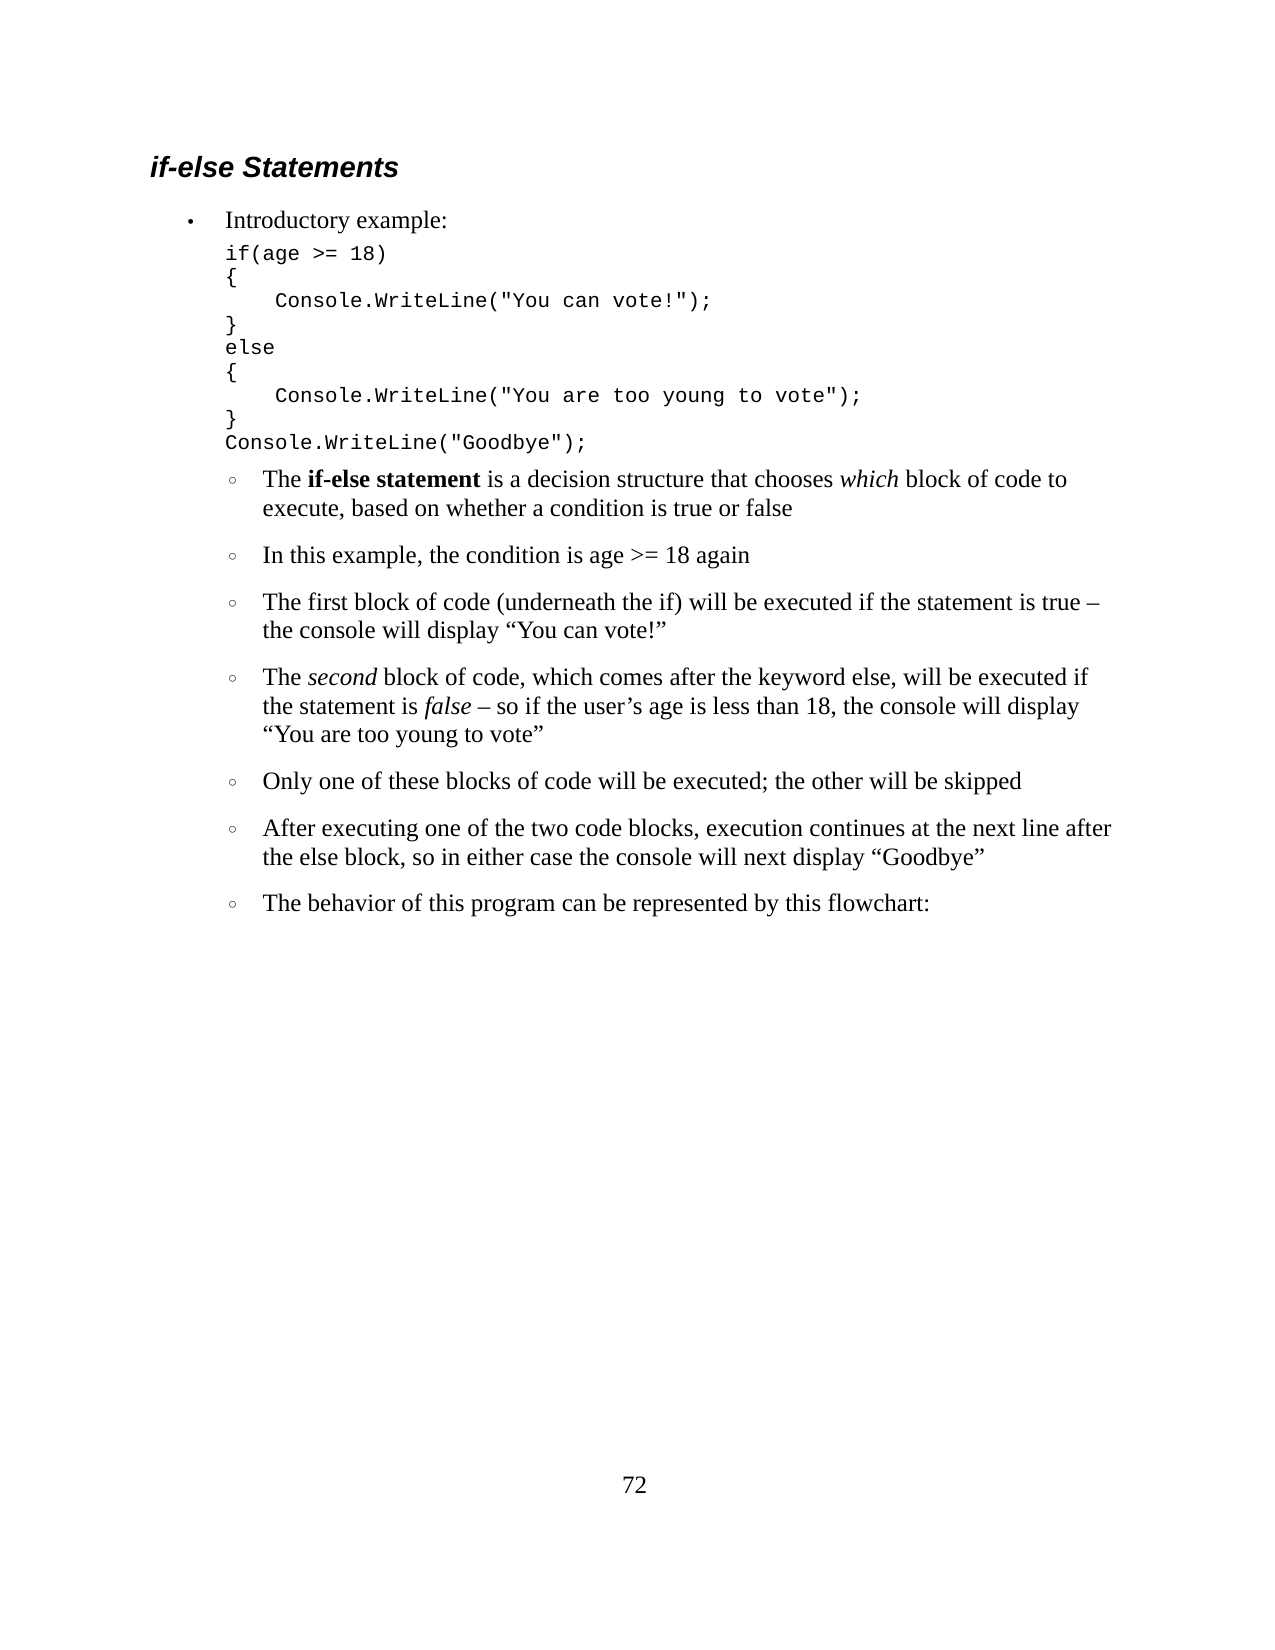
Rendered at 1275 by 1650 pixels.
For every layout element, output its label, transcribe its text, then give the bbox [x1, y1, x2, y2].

list } [187, 314, 1125, 337]
list { [187, 266, 1125, 290]
list In this example, the condition is age >= 18 again [225, 540, 1125, 569]
list else [187, 337, 1125, 361]
list The behavior of this program can be represented by this flowchart: [225, 888, 1125, 917]
list if(age >= 18) [187, 243, 1125, 266]
list } [187, 408, 1125, 432]
list Console.WriteLine("Goodbye"); [187, 432, 1125, 456]
list The second block of code, which comes after the keyword else, will be executed if the statement is false – so if the user’s age is less than 18, the console will display “You are too young to vote” [225, 662, 1125, 748]
list Console.WriteLine("You are too young to vote"); [187, 384, 1125, 408]
list Console.WriteLine("You can vote!"); [187, 290, 1125, 314]
list The first block of code (underneath the if) will be executed if the statement is true – the console will display “You can vote!” [225, 587, 1125, 644]
list Only one of these blocks of code will be executed; the other will be skipped [225, 766, 1125, 795]
list The if-else statement is a decision structure that chooses which block of code to execute, based on whether a condition is true or false [225, 464, 1125, 522]
list { [187, 361, 1125, 384]
subtitle if-else Statements [150, 150, 1125, 183]
list Introductory example: [187, 205, 1125, 234]
list After executing one of the two code blocks, execution continues at the next line after the else block, so in either case the console will next display “Goodbye” [225, 813, 1125, 870]
